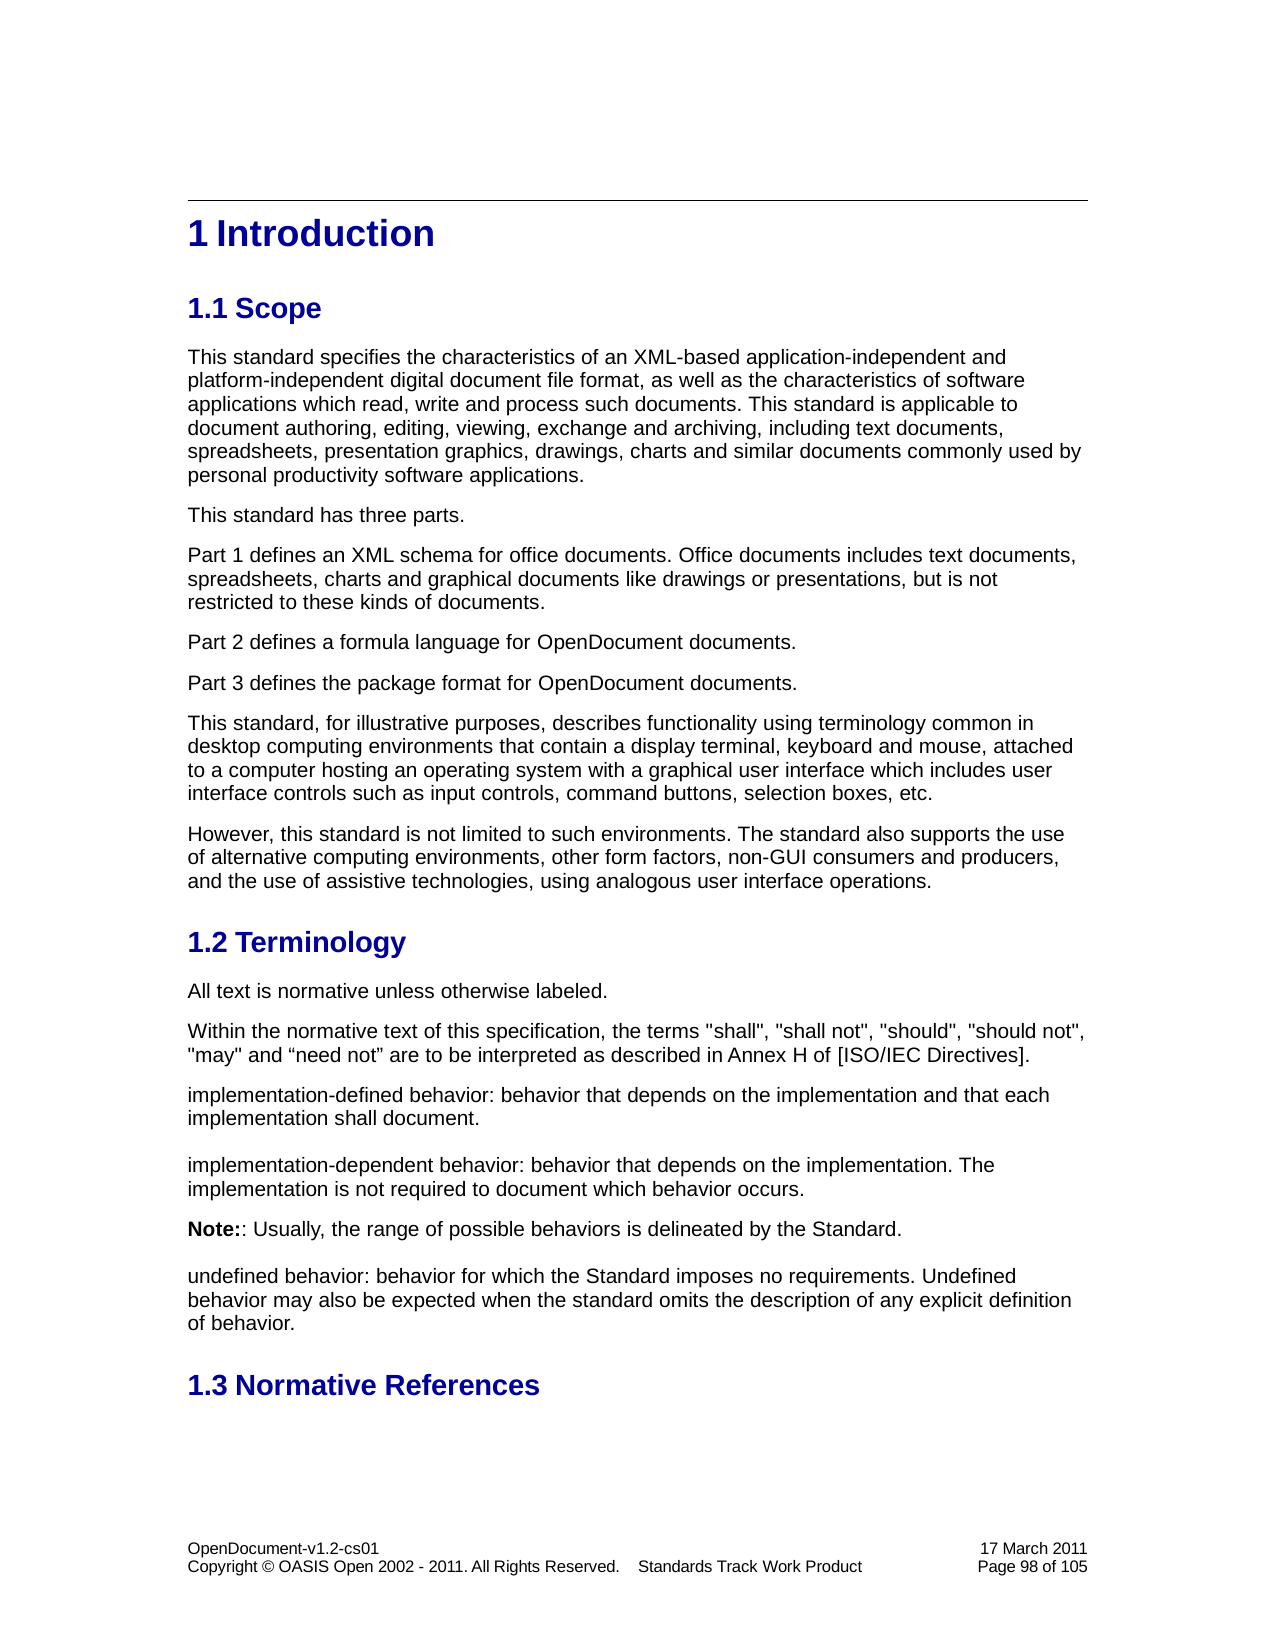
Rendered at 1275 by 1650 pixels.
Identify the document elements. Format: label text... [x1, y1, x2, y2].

text All text is normative unless otherwise labeled. [187, 979, 1088, 1003]
subtitle Terminology [187, 926, 1088, 958]
text This standard has three parts. [187, 503, 1088, 527]
text Within the normative text of this specification, the terms "shall", "shall not", "should", "should not", "may" and “need not” are to be interpreted as described in Annex H of [ISO/IEC Directives]. [187, 1019, 1088, 1067]
text implementation-defined behavior: behavior that depends on the implementation and that each implementation shall document. implementation-dependent behavior: behavior that depends on the implementation. The implementation is not required to document which behavior occurs. [187, 1083, 1088, 1201]
text Note:: Usually, the range of possible behaviors is delineated by the Standard. undefined behavior: behavior for which the Standard imposes no requirements. Undefined behavior may also be expected when the standard omits the description of any explicit definition of behavior. [187, 1218, 1088, 1335]
text Part 2 defines a formula language for OpenDocument documents. [187, 631, 1088, 654]
subtitle Introduction [187, 201, 1088, 254]
text Part 3 defines the package format for OpenDocument documents. [187, 671, 1088, 694]
text Part 1 defines an XML schema for office documents. Office documents includes text documents, spreadsheets, charts and graphical documents like drawings or presentations, but is not restricted to these kinds of documents. [187, 543, 1088, 614]
subtitle Scope [187, 292, 1088, 324]
text This standard specifies the characteristics of an XML-based application-independent and platform-independent digital document file format, as well as the characteristics of software applications which read, write and process such documents. This standard is applicable to document authoring, editing, viewing, exchange and archiving, including text documents, spreadsheets, presentation graphics, drawings, charts and similar documents commonly used by personal productivity software applications. [187, 345, 1088, 487]
text However, this standard is not limited to such environments. The standard also supports the use of alternative computing environments, other form factors, non-GUI consumers and producers, and the use of assistive technologies, using analogous user interface operations. [187, 822, 1088, 893]
text This standard, for illustrative purposes, describes functionality using terminology common in desktop computing environments that contain a display terminal, keyboard and mouse, attached to a computer hosting an operating system with a graphical user interface which includes user interface controls such as input controls, command buttons, selection boxes, etc. [187, 711, 1088, 805]
subtitle Normative References [187, 1369, 1088, 1401]
